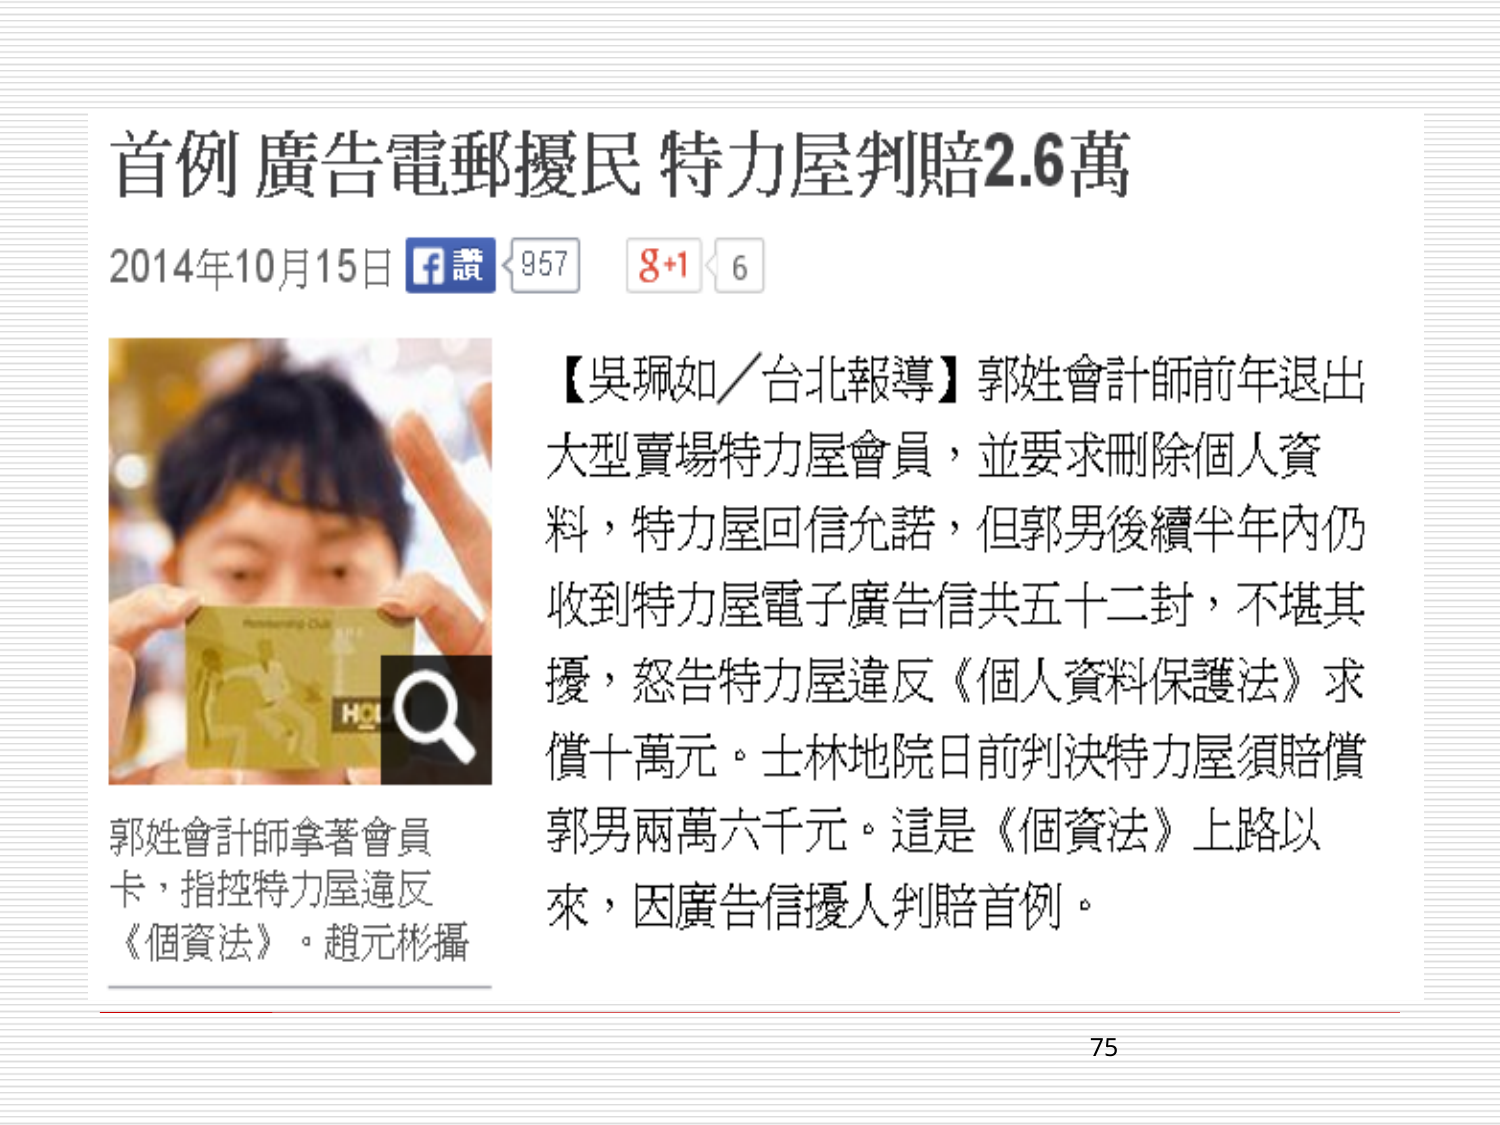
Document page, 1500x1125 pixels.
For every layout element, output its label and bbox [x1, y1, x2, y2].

text_box [1074, 1024, 1400, 1103]
picture [88, 113, 1424, 1000]
